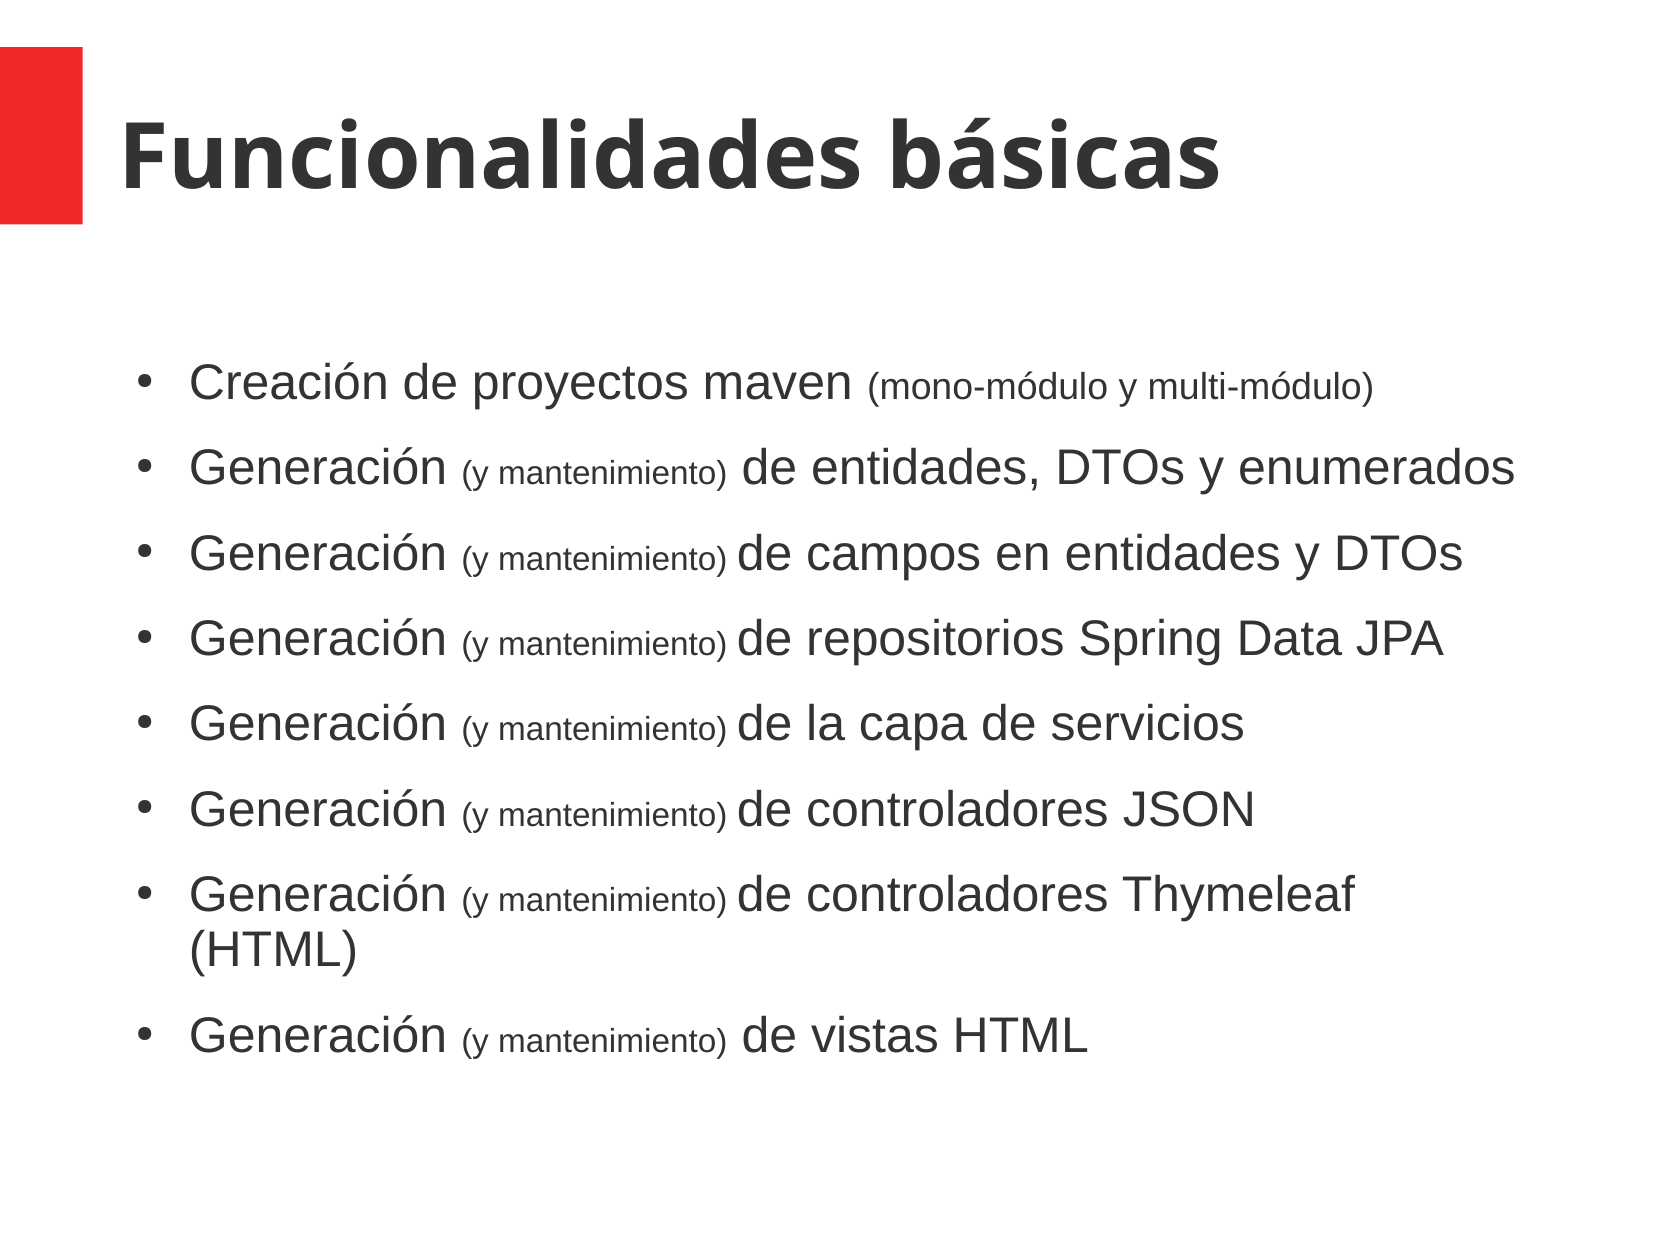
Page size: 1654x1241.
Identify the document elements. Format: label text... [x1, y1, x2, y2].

title Funcionalidades básicas [118, 49, 1571, 257]
list Creación de proyectos maven (mono-módulo y multi-módulo) Generación (y mantenimiento) de entidades, DTOs y enumerados Generación (y mantenimiento) de campos en entidades y DTOs Generación (y mantenimiento) de repositorios Spring Data JPA Generación (y mantenimiento) de la capa de servicios Generación (y mantenimiento) de controladores JSON Generación (y mantenimiento) de controladores Thymeleaf (HTML) Generación (y mantenimiento) de vistas HTML [118, 354, 1536, 1074]
